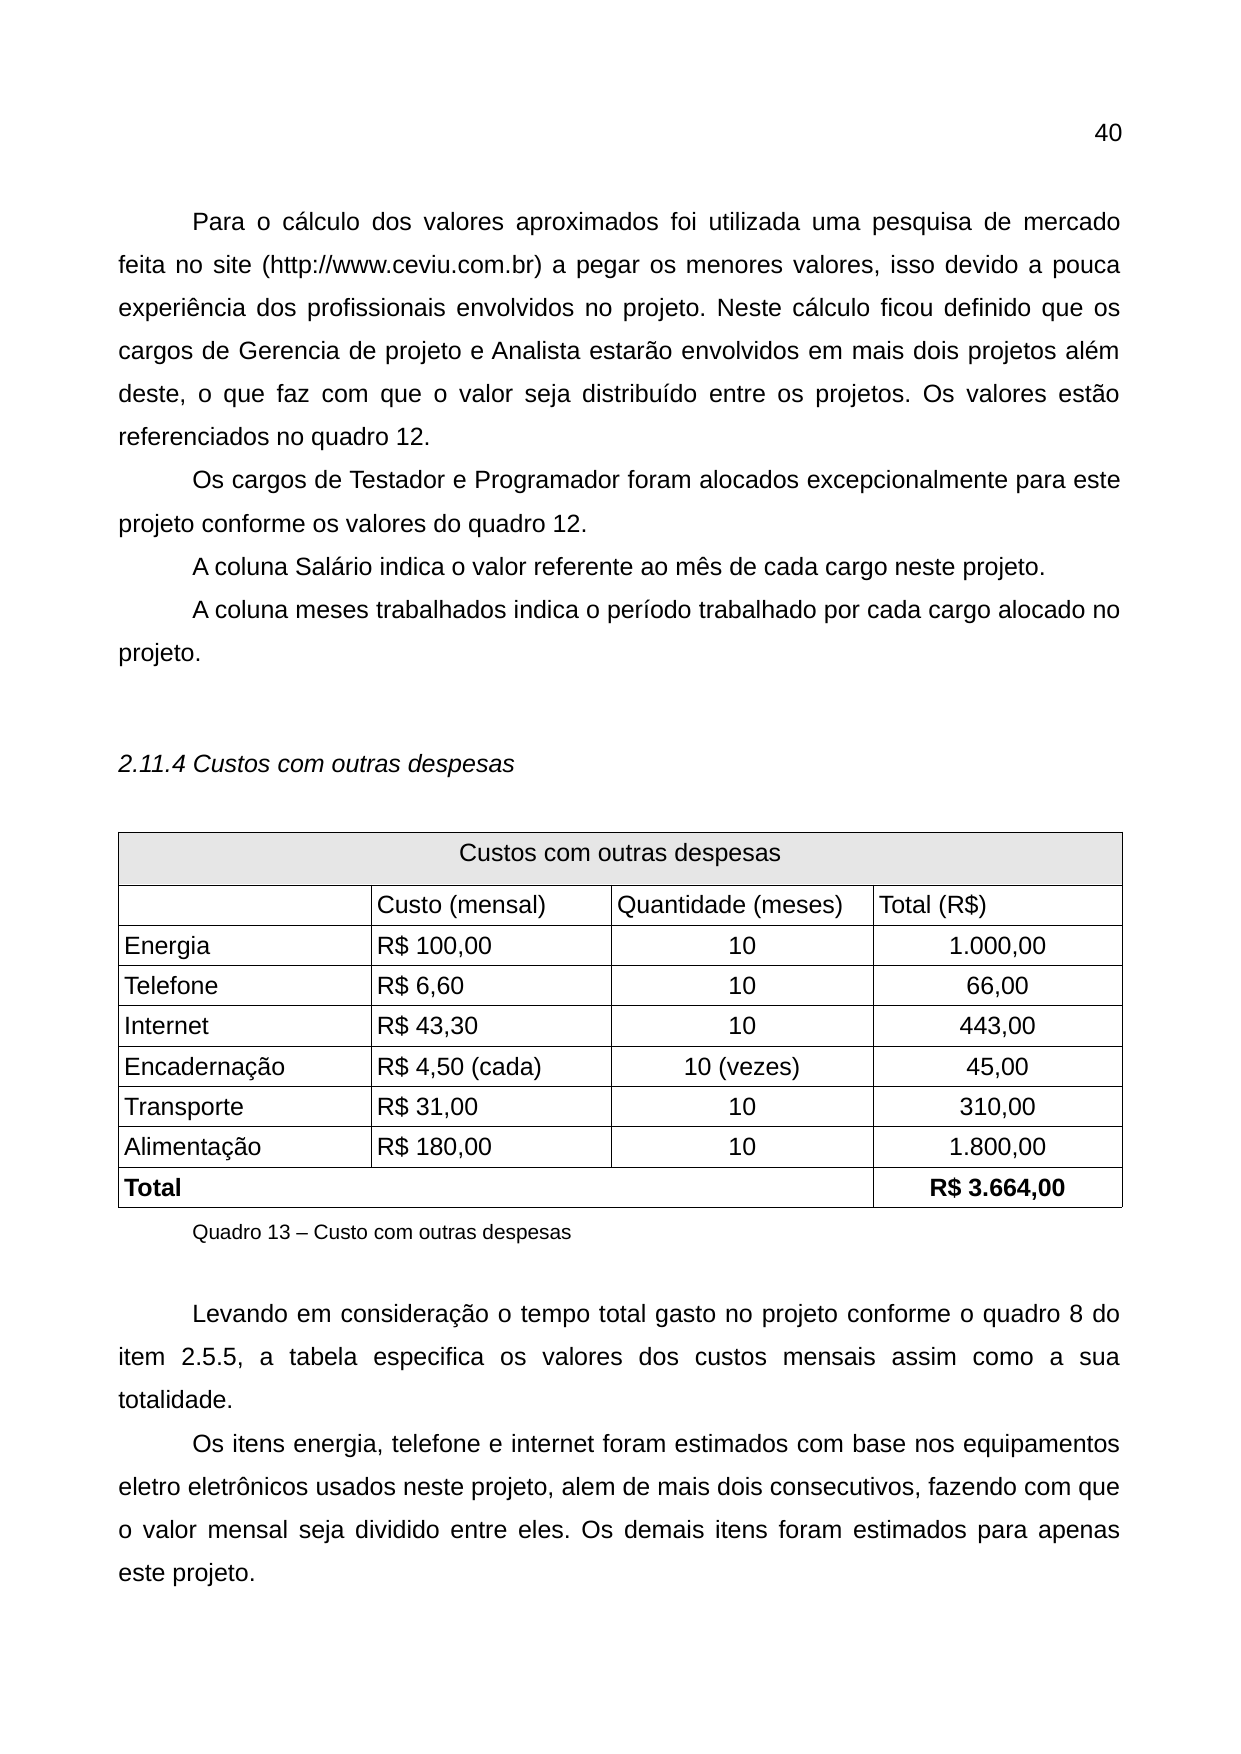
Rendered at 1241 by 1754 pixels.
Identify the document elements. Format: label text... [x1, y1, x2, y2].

table_cell 443,00 [874, 1006, 1122, 1046]
text Os itens energia, telefone e internet foram estimados com base nos equipamentos eletro eletrônicos usados neste projeto, alem de mais dois consecutivos, fazendo com que o valor mensal seja dividido entre eles. Os demais itens foram estimados para apenas este projeto. [118, 1428, 1122, 1587]
table_cell 10 [612, 926, 873, 965]
table_cell Custo (mensal) [372, 886, 611, 925]
text Quadro 13 – Custo com outras despesas [118, 1219, 1122, 1243]
table_cell 1.800,00 [874, 1127, 1122, 1167]
table_cell Total [119, 1168, 873, 1207]
text A coluna Salário indica o valor referente ao mês de cada cargo neste projeto. [118, 552, 1122, 580]
table_cell Energia [119, 926, 371, 965]
table_cell 66,00 [874, 966, 1122, 1005]
table_cell 310,00 [874, 1087, 1122, 1126]
table_cell Encadernação [119, 1047, 371, 1086]
table_cell R$ 3.664,00 [874, 1168, 1122, 1207]
table_cell R$ 100,00 [372, 926, 611, 965]
table_cell R$ 31,00 [372, 1087, 611, 1126]
text Os cargos de Testador e Programador foram alocados excepcionalmente para este projeto conforme os valores do quadro 12. [118, 465, 1122, 537]
table_cell 10 [612, 1087, 873, 1126]
table_cell R$ 43,30 [372, 1006, 611, 1046]
table_header Custos com outras despesas [119, 833, 1122, 884]
subtitle 2.11.4 Custos com outras despesas [118, 749, 1122, 778]
text Para o cálculo dos valores aproximados foi utilizada uma pesquisa de mercado feita no site (http://www.ceviu.com.br) a pegar os menores valores, isso devido a pouca experiência dos profissionais envolvidos no projeto. Neste cálculo ficou definido que os cargos de Gerencia de projeto e Analista estarão envolvidos em mais dois projetos além deste, o que faz com que o valor seja distribuído entre os projetos. Os valores estão referenciados no quadro 12. [118, 207, 1122, 451]
table_cell 1.000,00 [874, 926, 1122, 965]
table_cell Transporte [119, 1087, 371, 1126]
table_cell R$ 180,00 [372, 1127, 611, 1167]
table_cell Alimentação [119, 1127, 371, 1167]
table_cell [119, 886, 371, 925]
table_cell 10 [612, 1127, 873, 1167]
table_cell R$ 4,50 (cada) [372, 1047, 611, 1086]
table_cell 10 [612, 1006, 873, 1046]
table_cell Telefone [119, 966, 371, 1005]
table_cell R$ 6,60 [372, 966, 611, 1005]
table_cell Total (R$) [874, 886, 1122, 925]
table_cell 45,00 [874, 1047, 1122, 1086]
table_cell Quantidade (meses) [612, 886, 873, 925]
text Levando em consideração o tempo total gasto no projeto conforme o quadro 8 do item 2.5.5, a tabela especifica os valores dos custos mensais assim como a sua totalidade. [118, 1299, 1122, 1414]
table_cell 10 (vezes) [612, 1047, 873, 1086]
text A coluna meses trabalhados indica o período trabalhado por cada cargo alocado no projeto. [118, 595, 1122, 667]
table_cell Internet [119, 1006, 371, 1046]
table_cell 10 [612, 966, 873, 1005]
